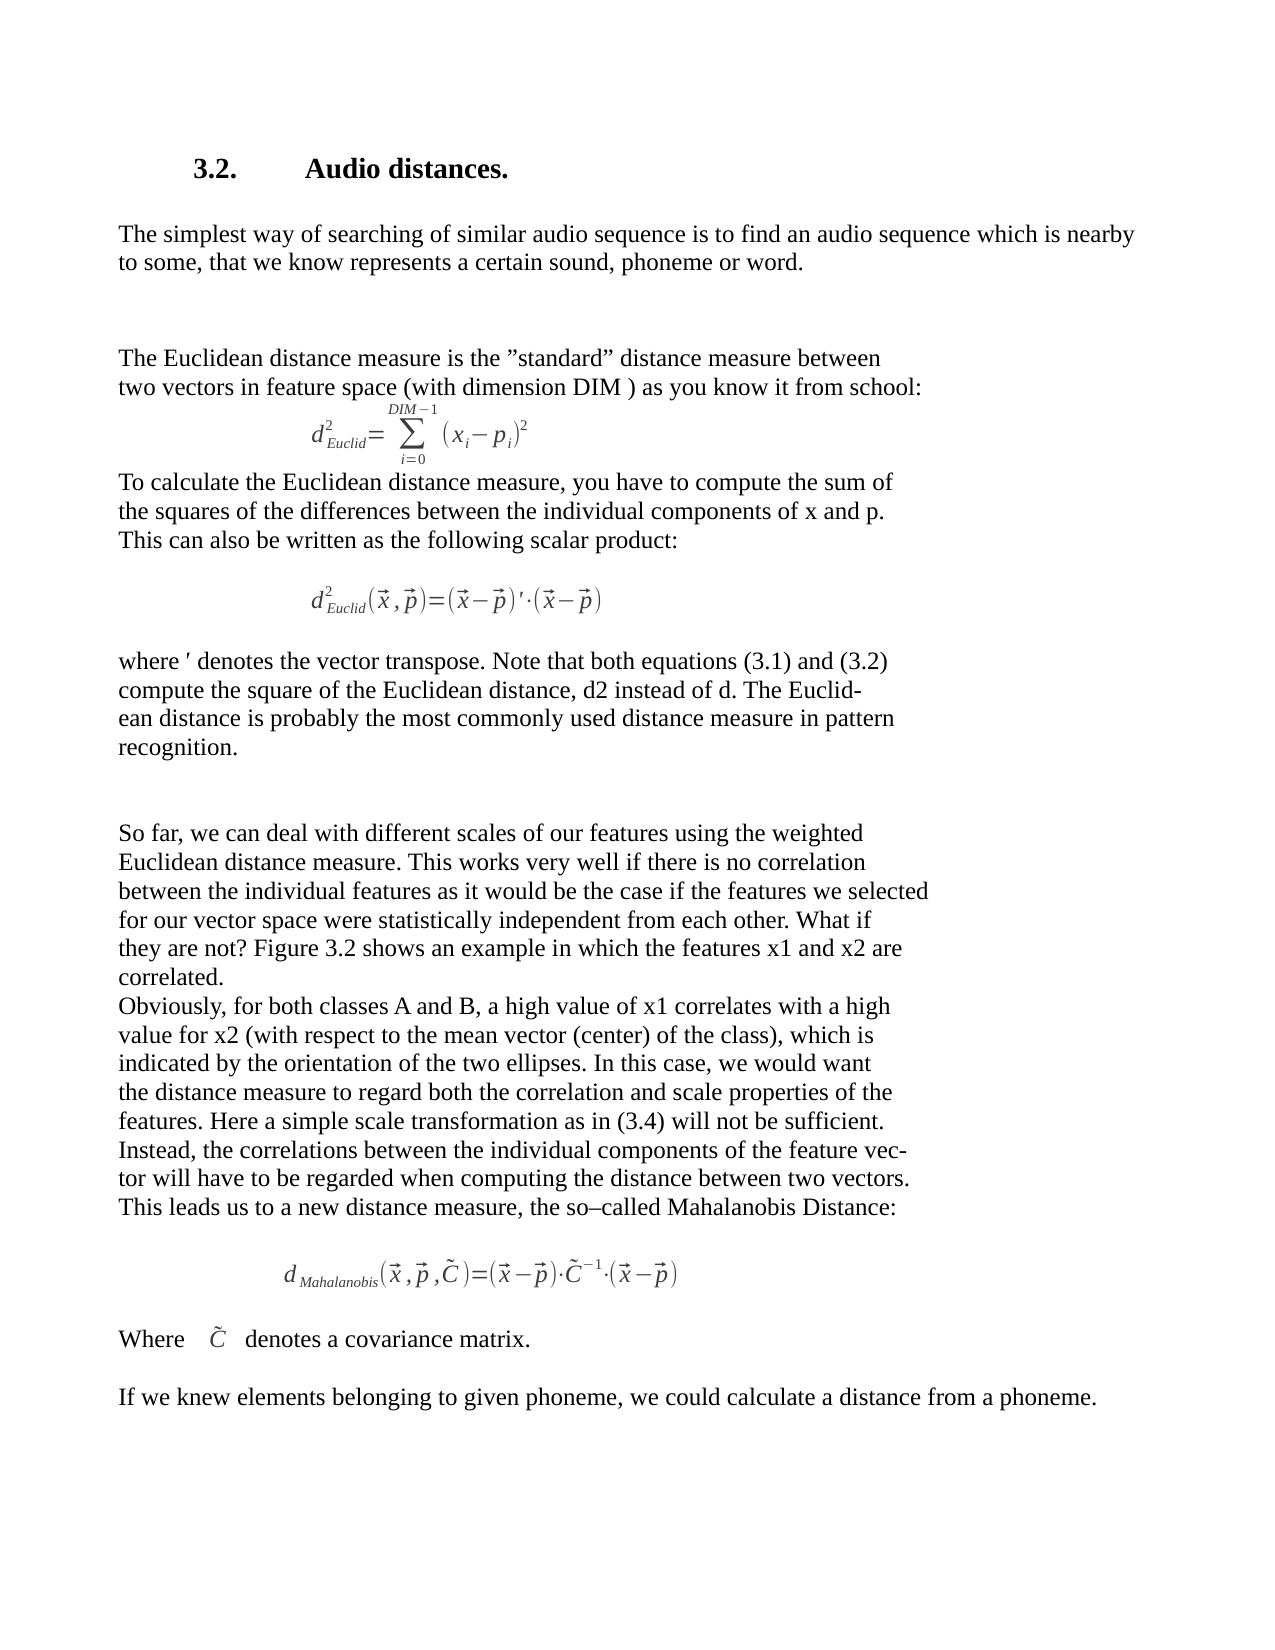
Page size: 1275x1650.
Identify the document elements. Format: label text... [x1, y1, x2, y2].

text If we knew elements belonging to given phoneme, we could calculate a distance from a phoneme. [118, 1382, 1157, 1411]
text value for x2 (with respect to the mean vector (center) of the class), which is [118, 1020, 1157, 1048]
text The Euclidean distance measure is the ”standard” distance measure between [118, 343, 1157, 372]
list Audio distances. [193, 152, 1157, 185]
text compute the square of the Euclidean distance, d2 instead of d. The Euclid- [118, 675, 1157, 703]
text Obviously, for both classes A and B, a high value of x1 correlates with a high [118, 991, 1157, 1020]
text Where denotes a covariance matrix. [118, 1324, 1157, 1353]
text the distance measure to regard both the correlation and scale properties of the [118, 1077, 1157, 1106]
text for our vector space were statistically independent from each other. What if [118, 905, 1157, 933]
text where ′ denotes the vector transpose. Note that both equations (3.1) and (3.2) [118, 646, 1157, 675]
text the squares of the differences between the individual components of x and p. [118, 496, 1157, 525]
text two vectors in feature space (with dimension DIM ) as you know it from school: [118, 372, 1157, 401]
text indicated by the orientation of the two ellipses. In this case, we would want [118, 1048, 1157, 1077]
text So far, we can deal with different scales of our features using the weighted [118, 818, 1157, 847]
text Instead, the correlations between the individual components of the feature vec- [118, 1135, 1157, 1163]
text tor will have to be regarded when computing the distance between two vectors. [118, 1163, 1157, 1192]
text correlated. [118, 962, 1157, 991]
text they are not? Figure 3.2 shows an example in which the features x1 and x2 are [118, 933, 1157, 962]
text features. Here a simple scale transformation as in (3.4) will not be sufficient. [118, 1106, 1157, 1135]
text This can also be written as the following scalar product: [118, 525, 1157, 554]
text The simplest way of searching of similar audio sequence is to find an audio sequence which is nearby to some, that we know represents a certain sound, phoneme or word. [118, 219, 1157, 276]
text To calculate the Euclidean distance measure, you have to compute the sum of [118, 467, 1157, 496]
text Euclidean distance measure. This works very well if there is no correlation [118, 847, 1157, 876]
text between the individual features as it would be the case if the features we selected [118, 876, 1157, 905]
text This leads us to a new distance measure, the so–called Mahalanobis Distance: [118, 1192, 1157, 1221]
text recognition. [118, 732, 1157, 761]
text ean distance is probably the most commonly used distance measure in pattern [118, 703, 1157, 732]
